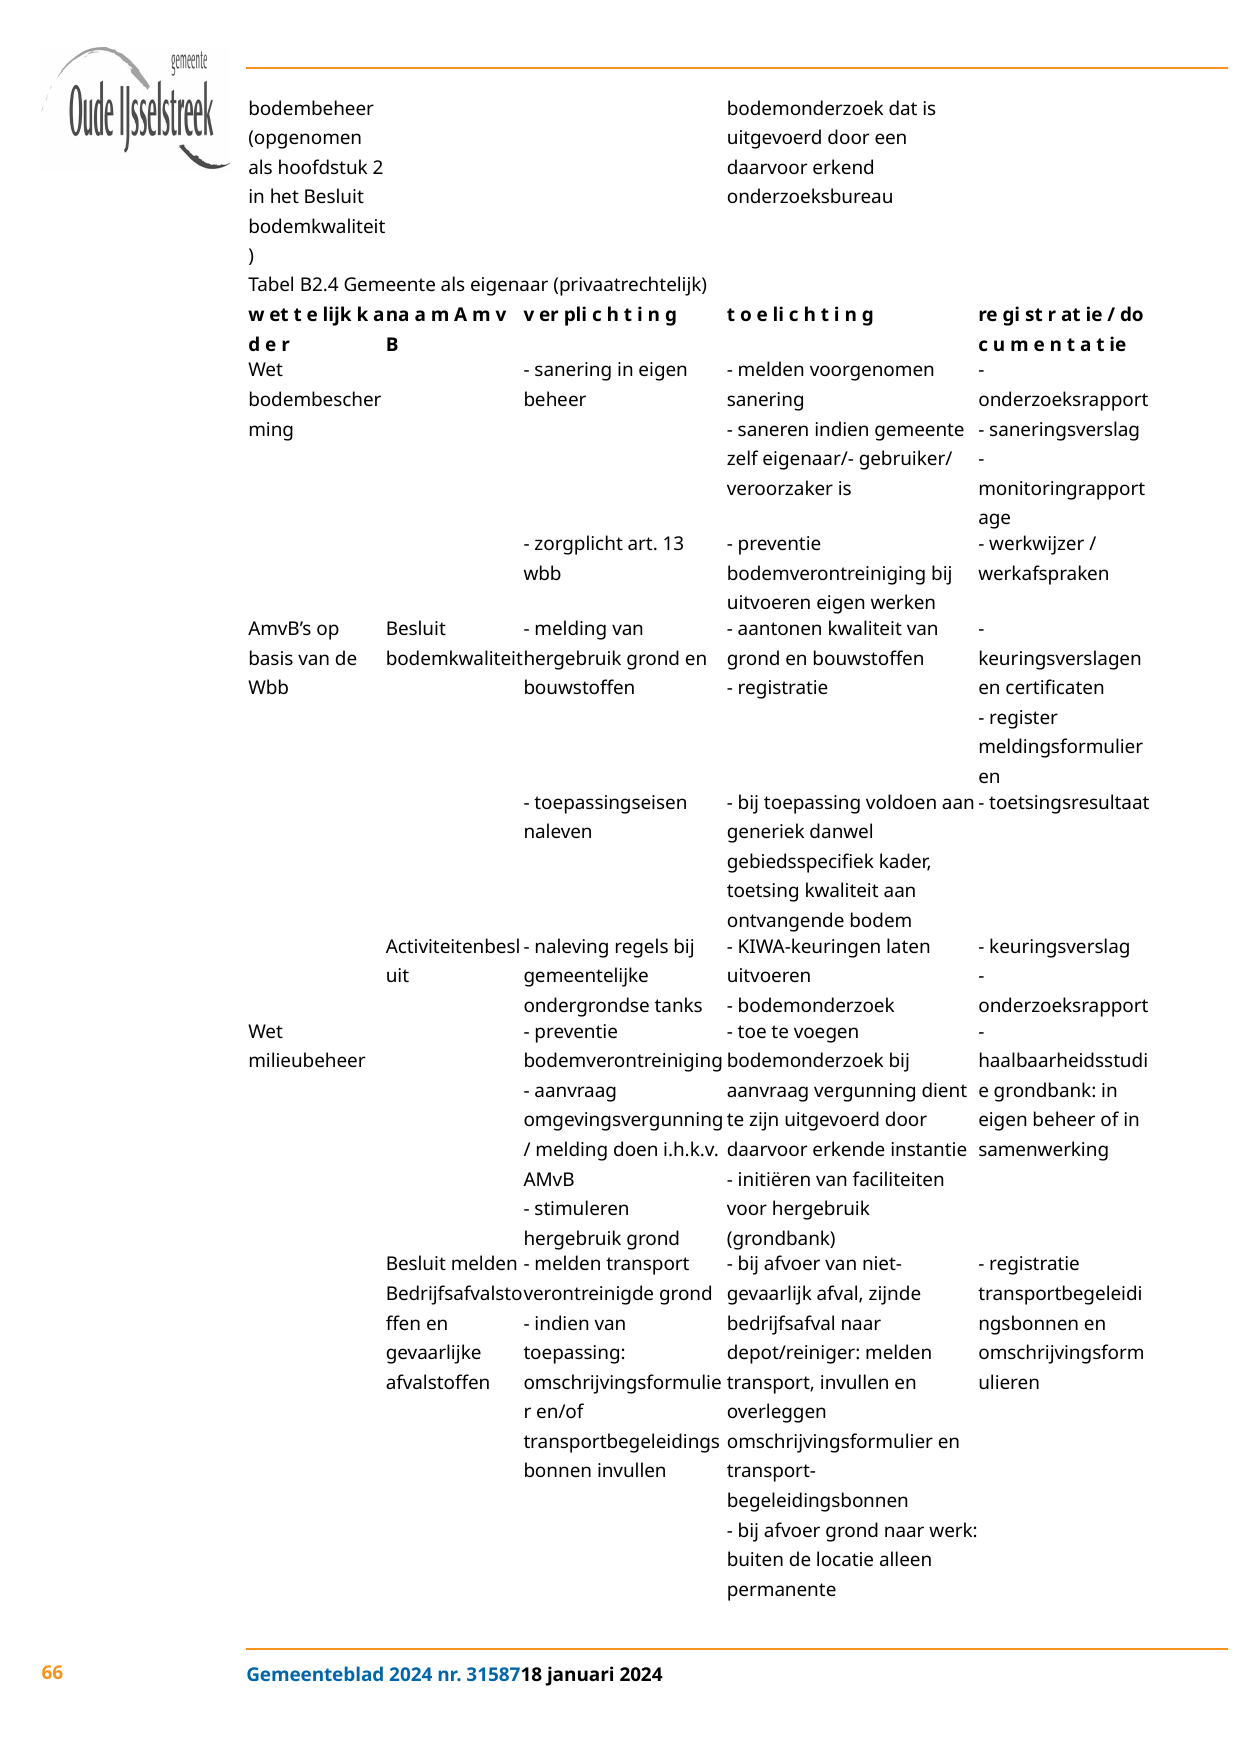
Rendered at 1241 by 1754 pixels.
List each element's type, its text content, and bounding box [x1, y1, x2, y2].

table_cell - haalbaarheidsstudie grondbank: in eigen beheer of in samenwerking [978, 1018, 1152, 1251]
table_cell - aantonen kwaliteit van grond en bouwstoffen - registratie [727, 615, 978, 789]
table_cell - werkwijzer / werkafspraken [978, 530, 1152, 615]
table_cell [386, 95, 523, 268]
table_cell - toe te voegen bodemonderzoek bij aanvraag vergunning dient te zijn uitgevoerd door daarvoor erkende instantie - initiëren van faciliteiten voor hergebruik (grondbank) [727, 1018, 978, 1251]
table_cell - KIWA-keuringen laten uitvoeren - bodemonderzoek [727, 933, 978, 1018]
table_cell - keuringsverslagen en certificaten - register meldingsformulieren [978, 615, 1152, 789]
table_cell [248, 933, 386, 1018]
table_cell AmvB’s op basis van de Wbb [248, 615, 386, 789]
table_header w et t e lijk k a d e r [248, 301, 386, 357]
table_cell - preventie bodemverontreiniging - aanvraag omgevingsvergunning/ melding doen i.h.k.v. AMvB - stimuleren hergebruik grond [523, 1018, 727, 1251]
table_cell - bij toepassing voldoen aan generiek danwel gebiedsspecifiek kader, toetsing kwaliteit aan ontvangende bodem [727, 789, 978, 933]
table_cell - keuringsverslag - onderzoeksrapport [978, 933, 1152, 1018]
table_cell - toepassingseisen naleven [523, 789, 727, 933]
table_cell [386, 357, 523, 530]
table_cell Besluit melden Bedrijfsafvalstoffen en gevaarlijke afvalstoffen [386, 1251, 523, 1602]
table_header na a m A m v B [386, 301, 523, 357]
table_cell [523, 95, 727, 268]
table_cell [386, 789, 523, 933]
table_cell - melding van hergebruik grond en bouwstoffen [523, 615, 727, 789]
table_header t o e li c h t i n g [727, 301, 978, 357]
table_cell - naleving regels bij gemeentelijke ondergrondse tanks [523, 933, 727, 1018]
table_cell [248, 1251, 386, 1602]
table_cell [248, 530, 386, 615]
table_cell - bij afvoer van niet-gevaarlijk afval, zijnde bedrijfsafval naar depot/reiniger: melden transport, invullen en overleggen omschrijvingsformulier en transport-begeleidingsbonnen - bij afvoer grond naar werk: buiten de locatie alleen permanente [727, 1251, 978, 1602]
table_cell - melden transport verontreinigde grond - indien van toepassing: omschrijvingsformulier en/of transportbegeleidingsbonnen invullen [523, 1251, 727, 1602]
table_cell Activiteitenbesluit [386, 933, 523, 1018]
table_cell Wet milieubeheer [248, 1018, 386, 1251]
table_header v er pli c h t i n g [523, 301, 727, 357]
table_cell [386, 1018, 523, 1251]
table_cell - sanering in eigen beheer [523, 357, 727, 530]
table_cell - toetsingsresultaat [978, 789, 1152, 933]
table_cell - preventie bodemverontreiniging bij uitvoeren eigen werken [727, 530, 978, 615]
table_header re gi st r at ie / do c u m e n t a t ie [978, 301, 1152, 357]
text Tabel B2.4 Gemeente als eigenaar (privaatrechtelijk) [248, 272, 1152, 297]
table_cell - registratie transportbegeleidingsbonnen en omschrijvingsformulieren [978, 1251, 1152, 1602]
table_cell Wet bodembescherming [248, 357, 386, 530]
table_cell bodembeheer (opgenomen als hoofdstuk 2 in het Besluit bodemkwaliteit) [248, 95, 386, 268]
table_cell - melden voorgenomen sanering - saneren indien gemeente zelf eigenaar/- gebruiker/ veroorzaker is [727, 357, 978, 530]
table_cell bodemonderzoek dat is uitgevoerd door een daarvoor erkend onderzoeksbureau [727, 95, 978, 268]
table_cell Besluit bodemkwaliteit [386, 615, 523, 789]
table_cell [978, 95, 1152, 268]
picture [41, 47, 231, 172]
table_cell - onderzoeksrapport - saneringsverslag - monitoringrapportage [978, 357, 1152, 530]
table_cell [248, 789, 386, 933]
table_cell - zorgplicht art. 13 wbb [523, 530, 727, 615]
table_cell [386, 530, 523, 615]
